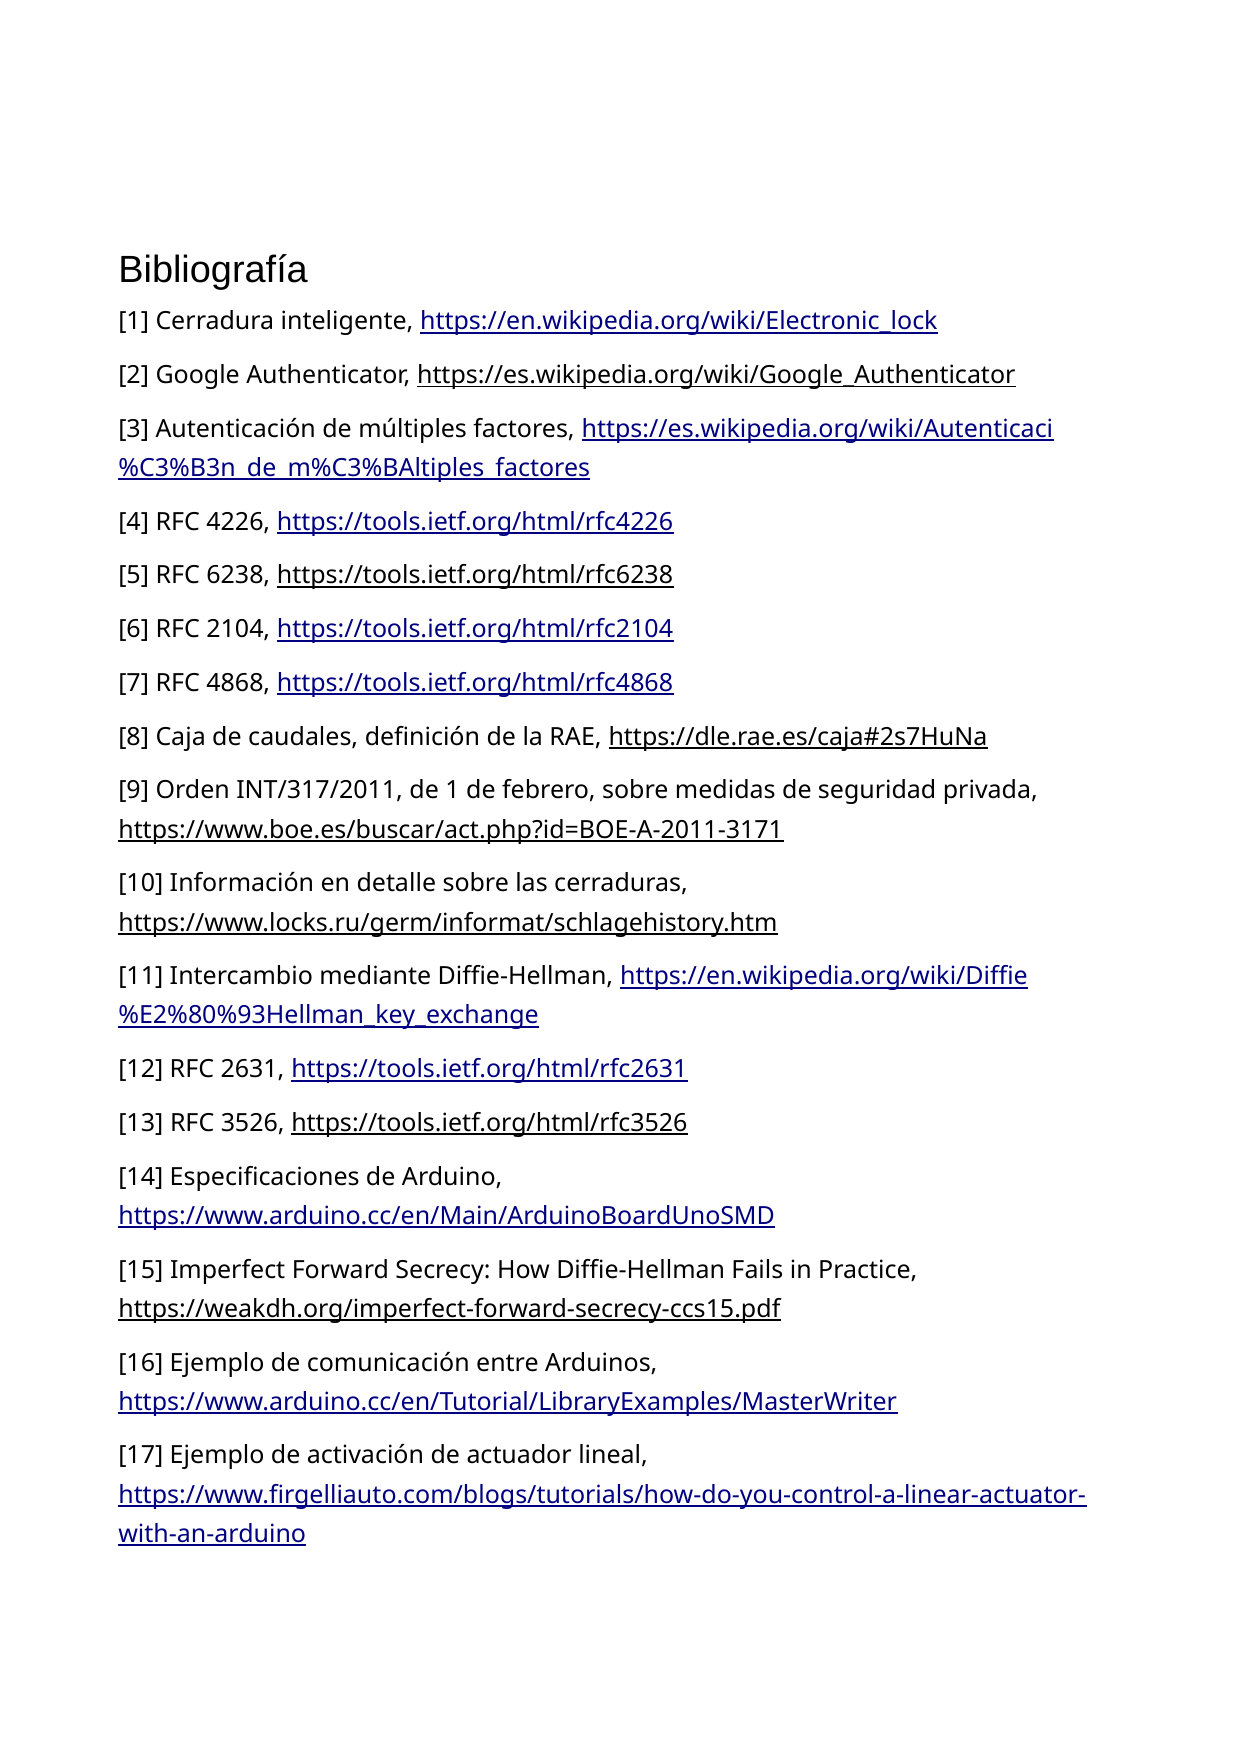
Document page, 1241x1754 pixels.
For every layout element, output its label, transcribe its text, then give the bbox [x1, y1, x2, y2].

text [14] Especificaciones de Arduino, https://www.arduino.cc/en/Main/ArduinoBoardUnoSMD [118, 1158, 1122, 1232]
text [2] Google Authenticator, https://es.wikipedia.org/wiki/Google_Authenticator [118, 357, 1122, 391]
subtitle Bibliografía [118, 247, 1122, 291]
text [8] Caja de caudales, definición de la RAE, https://dle.rae.es/caja#2s7HuNa [118, 718, 1122, 752]
text [7] RFC 4868, https://tools.ietf.org/html/rfc4868 [118, 665, 1122, 699]
text [4] RFC 4226, https://tools.ietf.org/html/rfc4226 [118, 503, 1122, 537]
text [16] Ejemplo de comunicación entre Arduinos, https://www.arduino.cc/en/Tutorial/LibraryExamples/MasterWriter [118, 1344, 1122, 1417]
text [1] Cerradura inteligente, https://en.wikipedia.org/wiki/Electronic_lock [118, 303, 1122, 337]
text [5] RFC 6238, https://tools.ietf.org/html/rfc6238 [118, 557, 1122, 591]
text [6] RFC 2104, https://tools.ietf.org/html/rfc2104 [118, 611, 1122, 645]
text [11] Intercambio mediante Diffie-Hellman, https://en.wikipedia.org/wiki/Diffie%E2%80%93Hellman_key_exchange [118, 958, 1122, 1031]
text [17] Ejemplo de activación de actuador lineal, https://www.firgelliauto.com/blogs/tutorials/how-do-you-control-a-linear-actuator-with-an-arduino [118, 1437, 1122, 1549]
text [9] Orden INT/317/2011, de 1 de febrero, sobre medidas de seguridad privada, https://www.boe.es/buscar/act.php?id=BOE-A-2011-3171 [118, 772, 1122, 845]
text [12] RFC 2631, https://tools.ietf.org/html/rfc2631 [118, 1051, 1122, 1085]
text [3] Autenticación de múltiples factores, https://es.wikipedia.org/wiki/Autenticaci%C3%B3n_de_m%C3%BAltiples_factores [118, 411, 1122, 484]
text [10] Información en detalle sobre las cerraduras, https://www.locks.ru/germ/informat/schlagehistory.htm [118, 865, 1122, 938]
text [13] RFC 3526, https://tools.ietf.org/html/rfc3526 [118, 1105, 1122, 1139]
text [15] Imperfect Forward Secrecy: How Diffie-Hellman Fails in Practice, https://weakdh.org/imperfect-forward-secrecy-ccs15.pdf [118, 1251, 1122, 1324]
